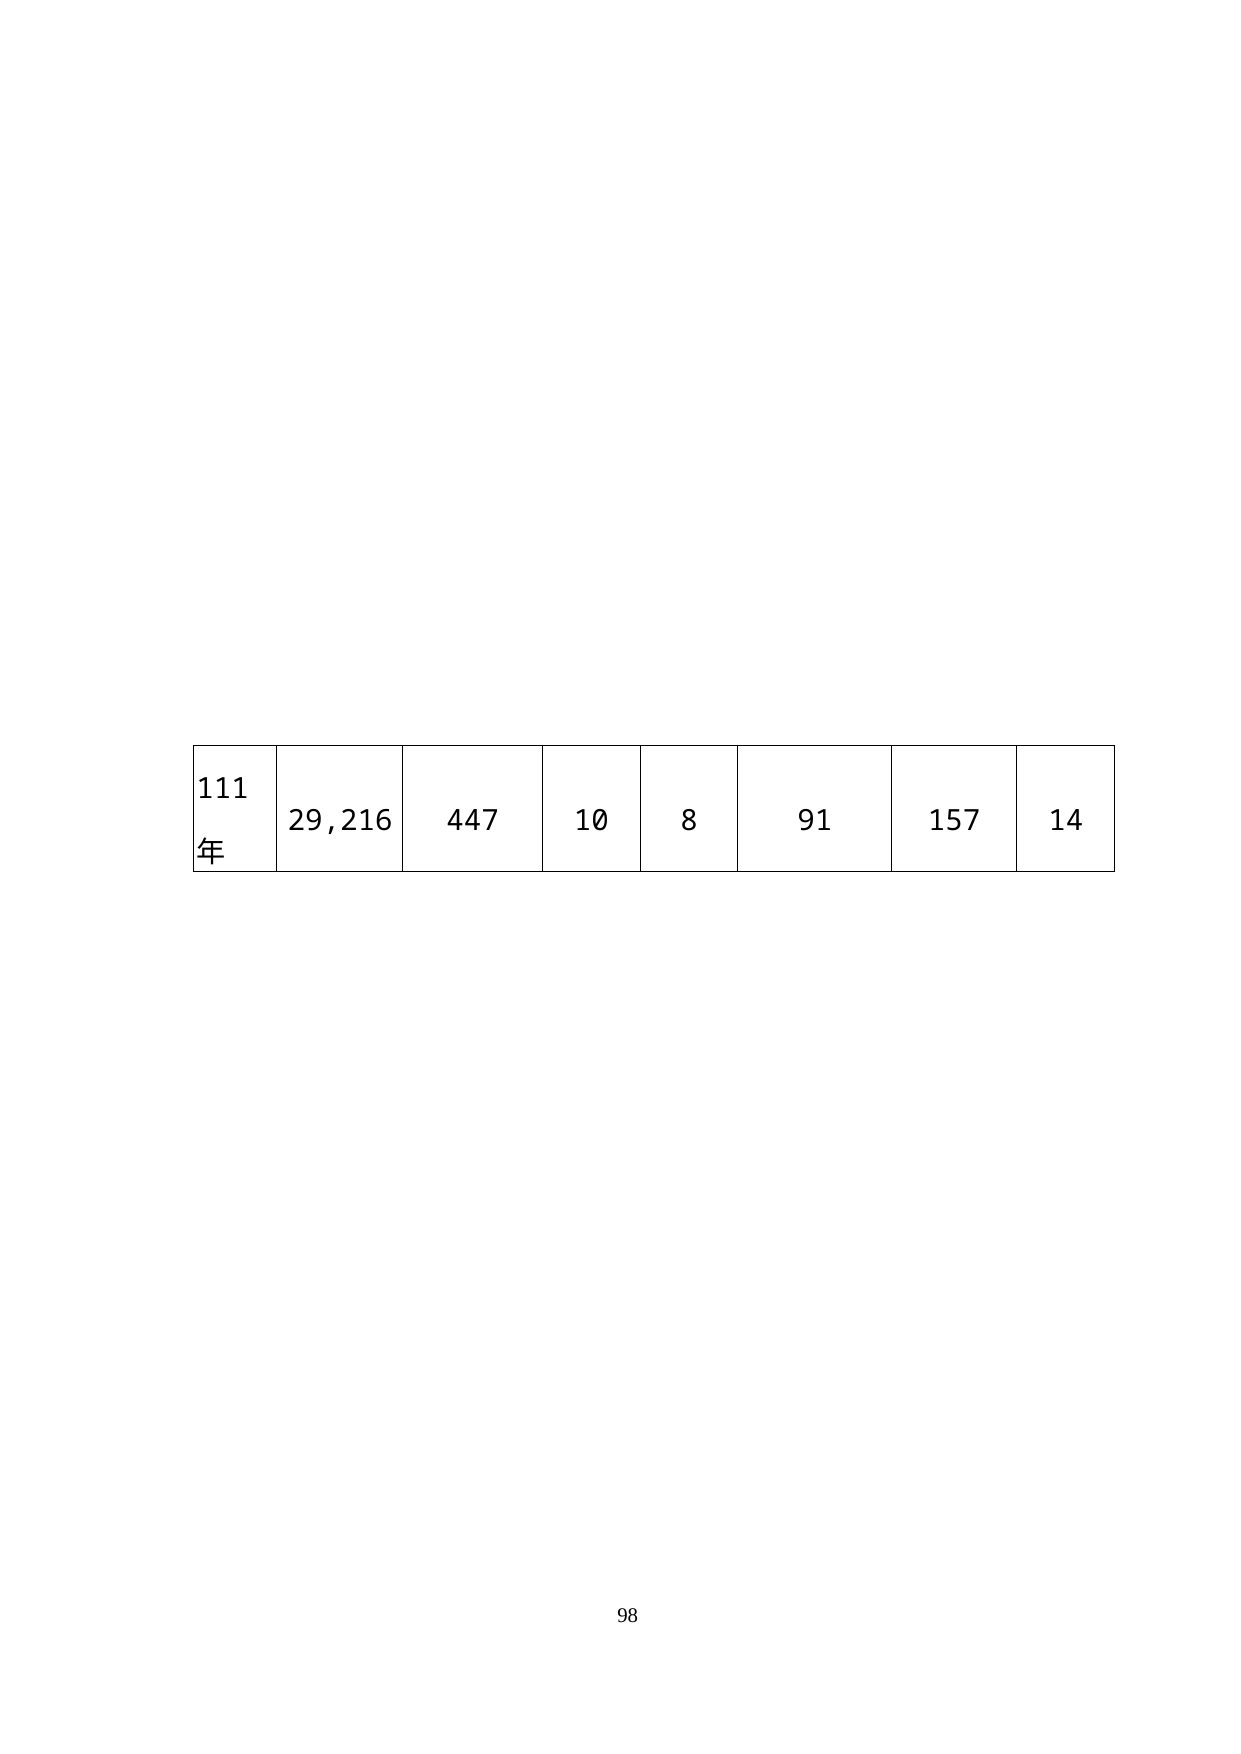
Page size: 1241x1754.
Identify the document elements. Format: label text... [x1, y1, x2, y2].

table_cell 111年 [194, 746, 276, 871]
table_cell 14 [1017, 746, 1114, 871]
table_cell 10 [543, 746, 640, 871]
table_cell 8 [641, 746, 737, 871]
table_cell 91 [738, 746, 891, 871]
table_cell 29,216 [277, 746, 402, 871]
table_cell 157 [892, 746, 1016, 871]
table_cell 447 [403, 746, 542, 871]
